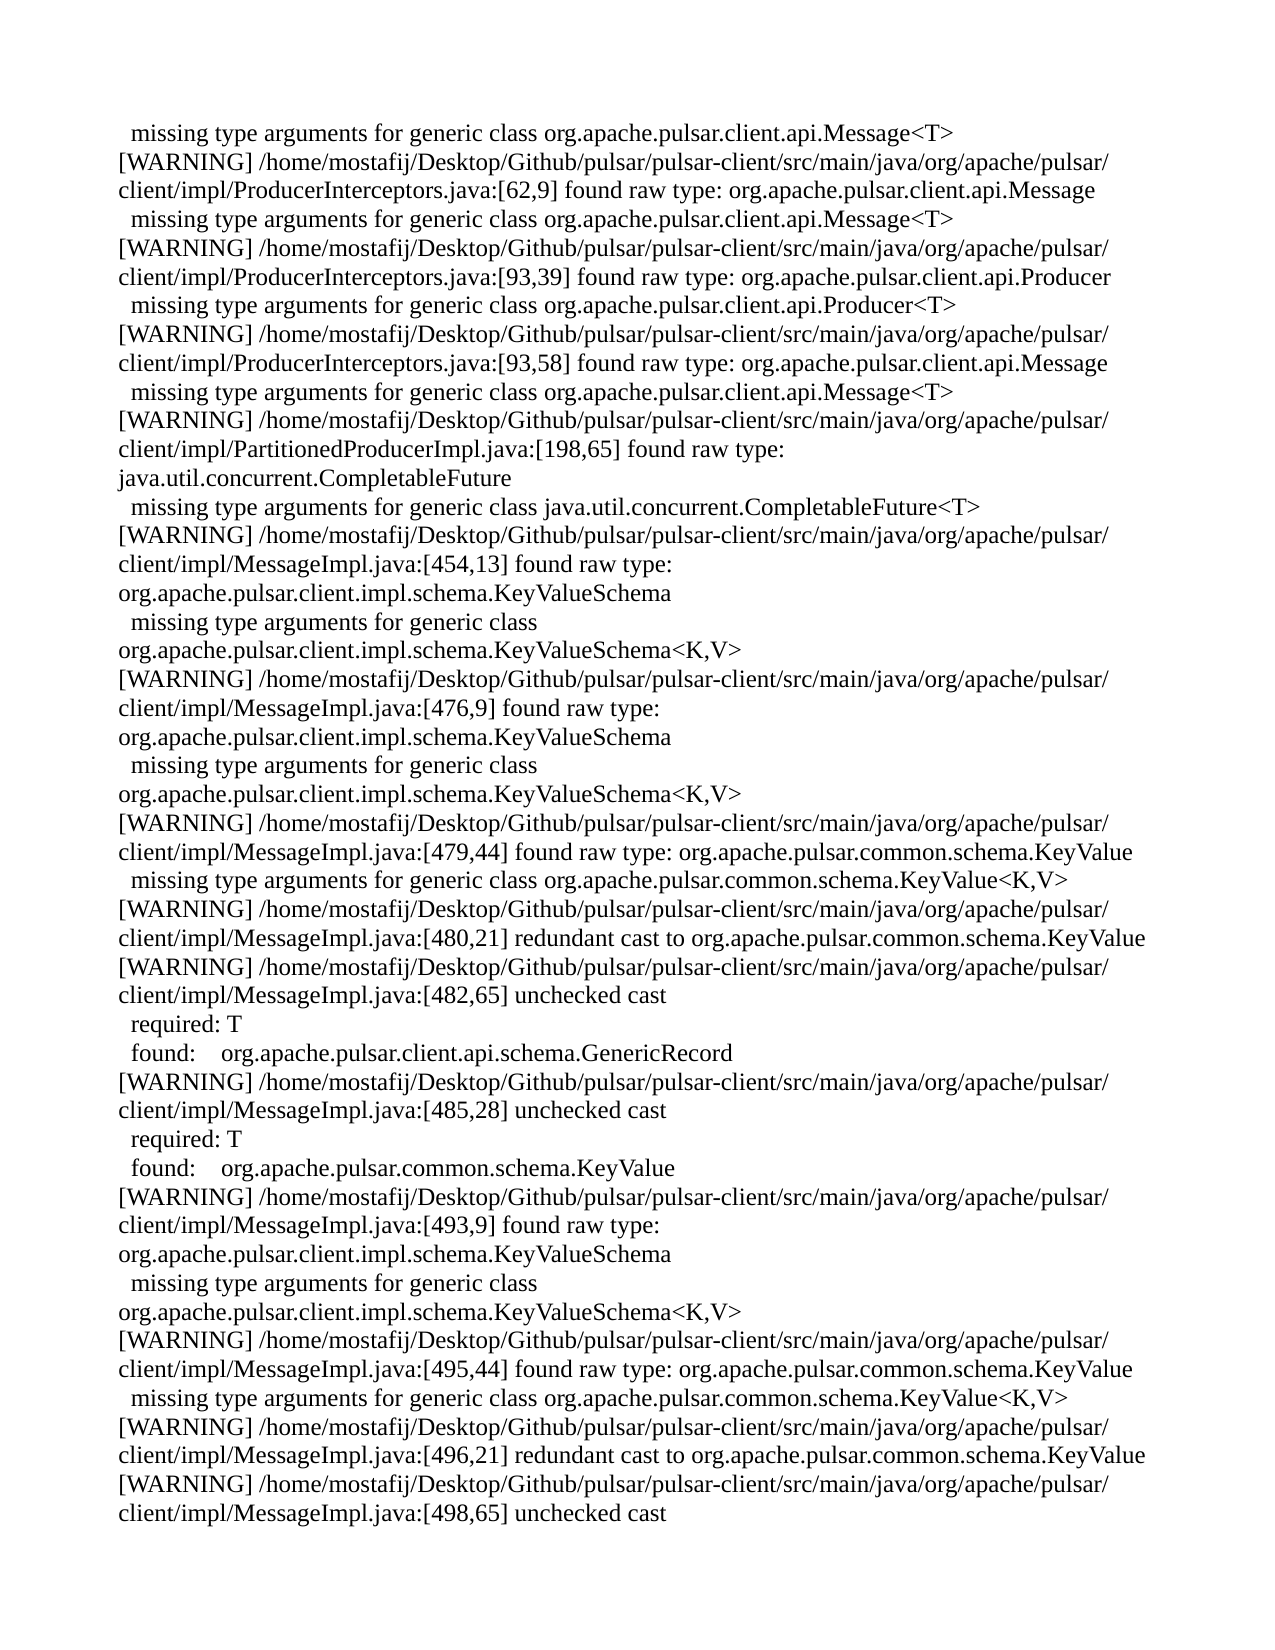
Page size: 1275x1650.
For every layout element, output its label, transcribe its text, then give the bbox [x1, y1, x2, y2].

text missing type arguments for generic class org.apache.pulsar.client.impl.schema.KeyValueSchema<K,V> [118, 751, 1157, 808]
text [WARNING] /home/mostafij/Desktop/Github/pulsar/pulsar-client/src/main/java/org/apache/pulsar/client/impl/MessageImpl.java:[485,28] unchecked cast [118, 1067, 1157, 1124]
text missing type arguments for generic class org.apache.pulsar.client.impl.schema.KeyValueSchema<K,V> [118, 607, 1157, 664]
text [WARNING] /home/mostafij/Desktop/Github/pulsar/pulsar-client/src/main/java/org/apache/pulsar/client/impl/MessageImpl.java:[476,9] found raw type: org.apache.pulsar.client.impl.schema.KeyValueSchema [118, 664, 1157, 751]
text missing type arguments for generic class org.apache.pulsar.common.schema.KeyValue<K,V> [118, 1383, 1157, 1412]
text [WARNING] /home/mostafij/Desktop/Github/pulsar/pulsar-client/src/main/java/org/apache/pulsar/client/impl/MessageImpl.java:[498,65] unchecked cast [118, 1469, 1157, 1527]
text missing type arguments for generic class org.apache.pulsar.client.impl.schema.KeyValueSchema<K,V> [118, 1268, 1157, 1326]
text required: T [118, 1124, 1157, 1153]
text missing type arguments for generic class org.apache.pulsar.client.api.Message<T> [118, 204, 1157, 233]
text missing type arguments for generic class org.apache.pulsar.common.schema.KeyValue<K,V> [118, 866, 1157, 894]
text [WARNING] /home/mostafij/Desktop/Github/pulsar/pulsar-client/src/main/java/org/apache/pulsar/client/impl/MessageImpl.java:[480,21] redundant cast to org.apache.pulsar.common.schema.KeyValue [118, 894, 1157, 952]
text [WARNING] /home/mostafij/Desktop/Github/pulsar/pulsar-client/src/main/java/org/apache/pulsar/client/impl/ProducerInterceptors.java:[62,9] found raw type: org.apache.pulsar.client.api.Message [118, 147, 1157, 204]
text [WARNING] /home/mostafij/Desktop/Github/pulsar/pulsar-client/src/main/java/org/apache/pulsar/client/impl/MessageImpl.java:[495,44] found raw type: org.apache.pulsar.common.schema.KeyValue [118, 1326, 1157, 1383]
text [WARNING] /home/mostafij/Desktop/Github/pulsar/pulsar-client/src/main/java/org/apache/pulsar/client/impl/MessageImpl.java:[496,21] redundant cast to org.apache.pulsar.common.schema.KeyValue [118, 1412, 1157, 1469]
text missing type arguments for generic class org.apache.pulsar.client.api.Message<T> [118, 377, 1157, 406]
text [WARNING] /home/mostafij/Desktop/Github/pulsar/pulsar-client/src/main/java/org/apache/pulsar/client/impl/MessageImpl.java:[479,44] found raw type: org.apache.pulsar.common.schema.KeyValue [118, 808, 1157, 866]
text missing type arguments for generic class org.apache.pulsar.client.api.Message<T> [118, 118, 1157, 147]
text [WARNING] /home/mostafij/Desktop/Github/pulsar/pulsar-client/src/main/java/org/apache/pulsar/client/impl/ProducerInterceptors.java:[93,58] found raw type: org.apache.pulsar.client.api.Message [118, 319, 1157, 377]
text [WARNING] /home/mostafij/Desktop/Github/pulsar/pulsar-client/src/main/java/org/apache/pulsar/client/impl/MessageImpl.java:[454,13] found raw type: org.apache.pulsar.client.impl.schema.KeyValueSchema [118, 521, 1157, 607]
text [WARNING] /home/mostafij/Desktop/Github/pulsar/pulsar-client/src/main/java/org/apache/pulsar/client/impl/MessageImpl.java:[493,9] found raw type: org.apache.pulsar.client.impl.schema.KeyValueSchema [118, 1182, 1157, 1268]
text [WARNING] /home/mostafij/Desktop/Github/pulsar/pulsar-client/src/main/java/org/apache/pulsar/client/impl/ProducerInterceptors.java:[93,39] found raw type: org.apache.pulsar.client.api.Producer [118, 233, 1157, 291]
text [WARNING] /home/mostafij/Desktop/Github/pulsar/pulsar-client/src/main/java/org/apache/pulsar/client/impl/PartitionedProducerImpl.java:[198,65] found raw type: java.util.concurrent.CompletableFuture [118, 406, 1157, 492]
text required: T [118, 1009, 1157, 1038]
text found: org.apache.pulsar.client.api.schema.GenericRecord [118, 1038, 1157, 1067]
text found: org.apache.pulsar.common.schema.KeyValue [118, 1153, 1157, 1182]
text missing type arguments for generic class org.apache.pulsar.client.api.Producer<T> [118, 291, 1157, 319]
text [WARNING] /home/mostafij/Desktop/Github/pulsar/pulsar-client/src/main/java/org/apache/pulsar/client/impl/MessageImpl.java:[482,65] unchecked cast [118, 952, 1157, 1009]
text missing type arguments for generic class java.util.concurrent.CompletableFuture<T> [118, 492, 1157, 521]
